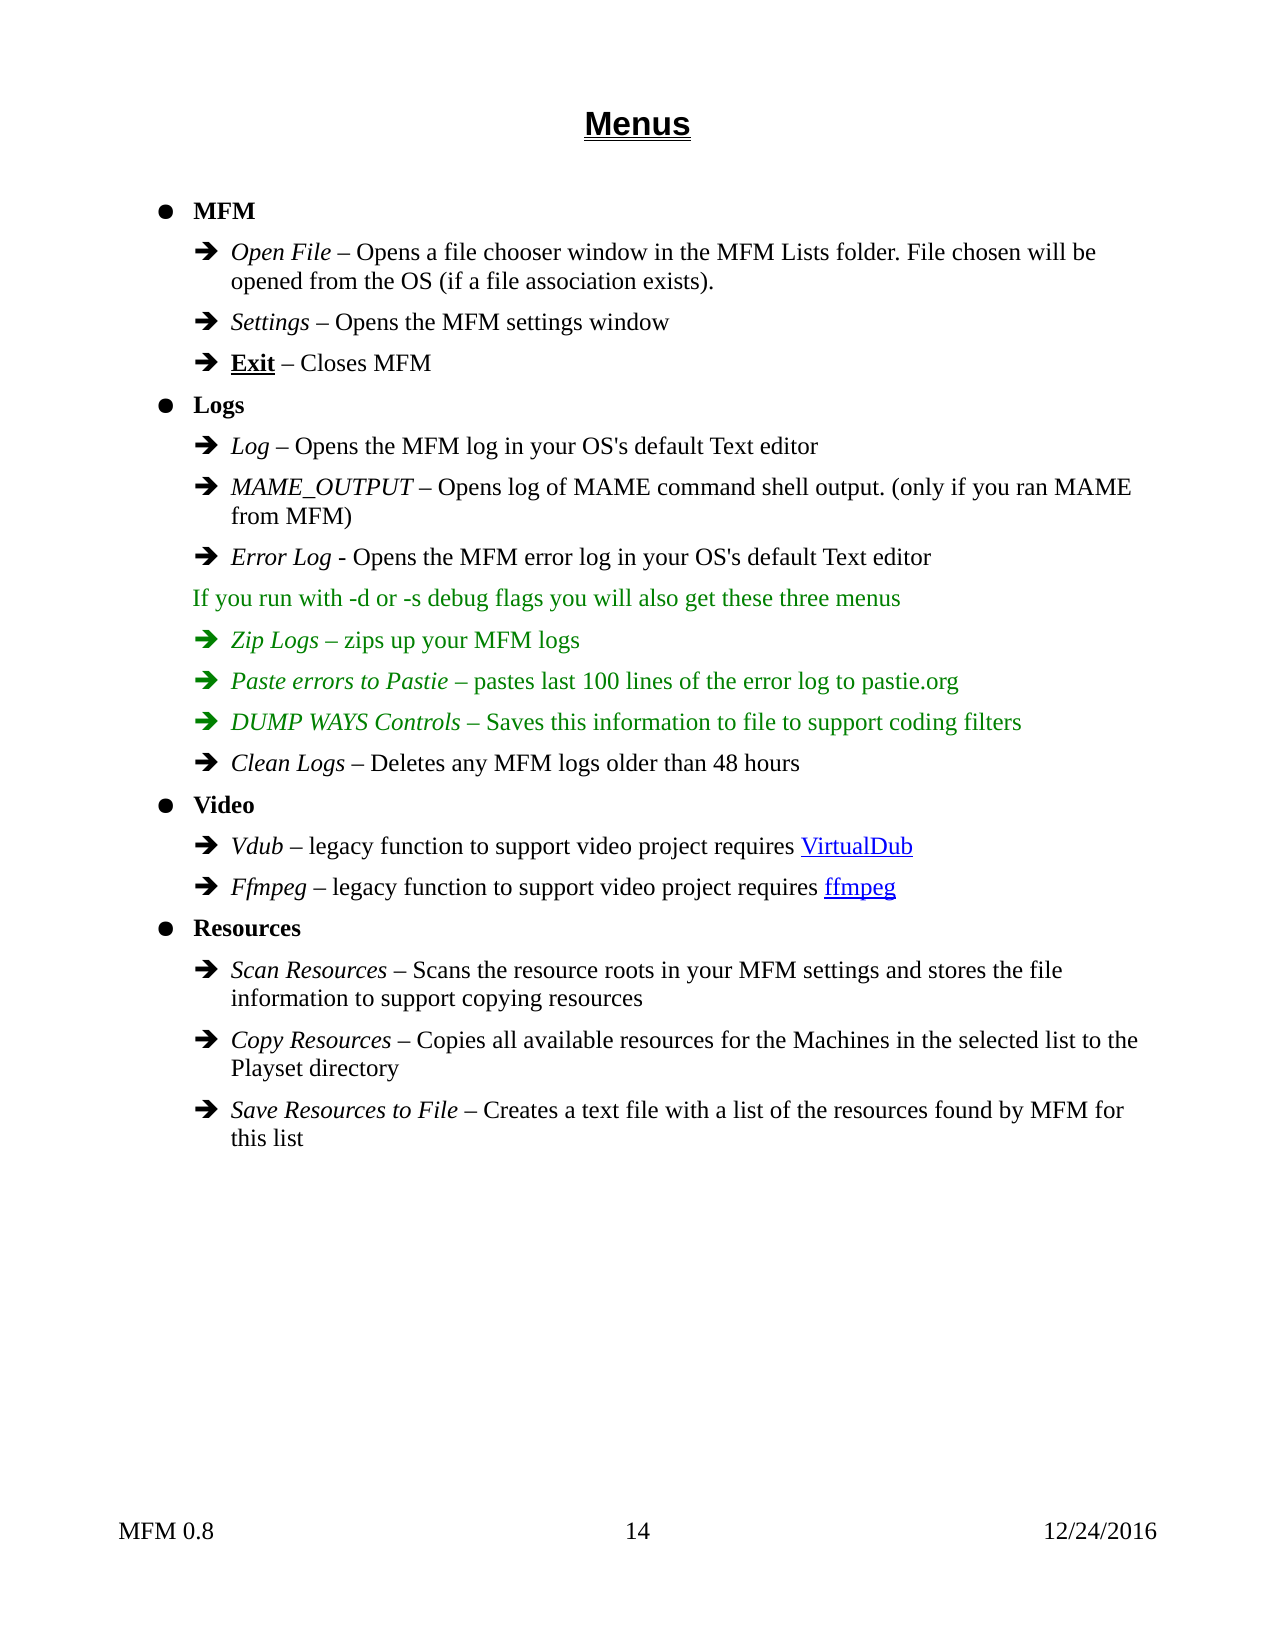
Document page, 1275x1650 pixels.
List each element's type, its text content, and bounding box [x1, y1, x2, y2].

list Open File – Opens a file chooser window in the MFM Lists folder. File chosen will be opened from the OS (if a file association exists). [193, 237, 1157, 295]
text If you run with -d or -s debug flags you will also get these three menus [118, 583, 1157, 612]
list Scan Resources – Scans the resource roots in your MFM settings and stores the file information to support copying resources [193, 955, 1157, 1012]
list Logs [156, 390, 1157, 418]
list Log – Opens the MFM log in your OS's default Text editor [193, 431, 1157, 460]
list Video [156, 790, 1157, 818]
list Zip Logs – zips up your MFM logs [193, 625, 1157, 653]
list MFM [156, 196, 1157, 225]
list DUMP WAYS Controls – Saves this information to file to support coding filters [193, 707, 1157, 736]
list Clean Logs – Deletes any MFM logs older than 48 hours [193, 748, 1157, 777]
list Save Resources to File – Creates a text file with a list of the resources found by MFM for this list [193, 1095, 1157, 1152]
list Ffmpeg – legacy function to support video project requires ffmpeg [193, 872, 1157, 901]
list Error Log - Opens the MFM error log in your OS's default Text editor [193, 542, 1157, 571]
list Exit – Closes MFM [193, 348, 1157, 377]
list Vdub – legacy function to support video project requires VirtualDub [193, 831, 1157, 860]
list Copy Resources – Copies all available resources for the Machines in the selected list to the Playset directory [193, 1025, 1157, 1082]
list Paste errors to Pastie – pastes last 100 lines of the error log to pastie.org [193, 666, 1157, 695]
list Resources [156, 913, 1157, 942]
list Settings – Opens the MFM settings window [193, 307, 1157, 336]
subtitle Menus [118, 103, 1157, 142]
list MAME_OUTPUT – Opens log of MAME command shell output. (only if you ran MAME from MFM) [193, 472, 1157, 530]
